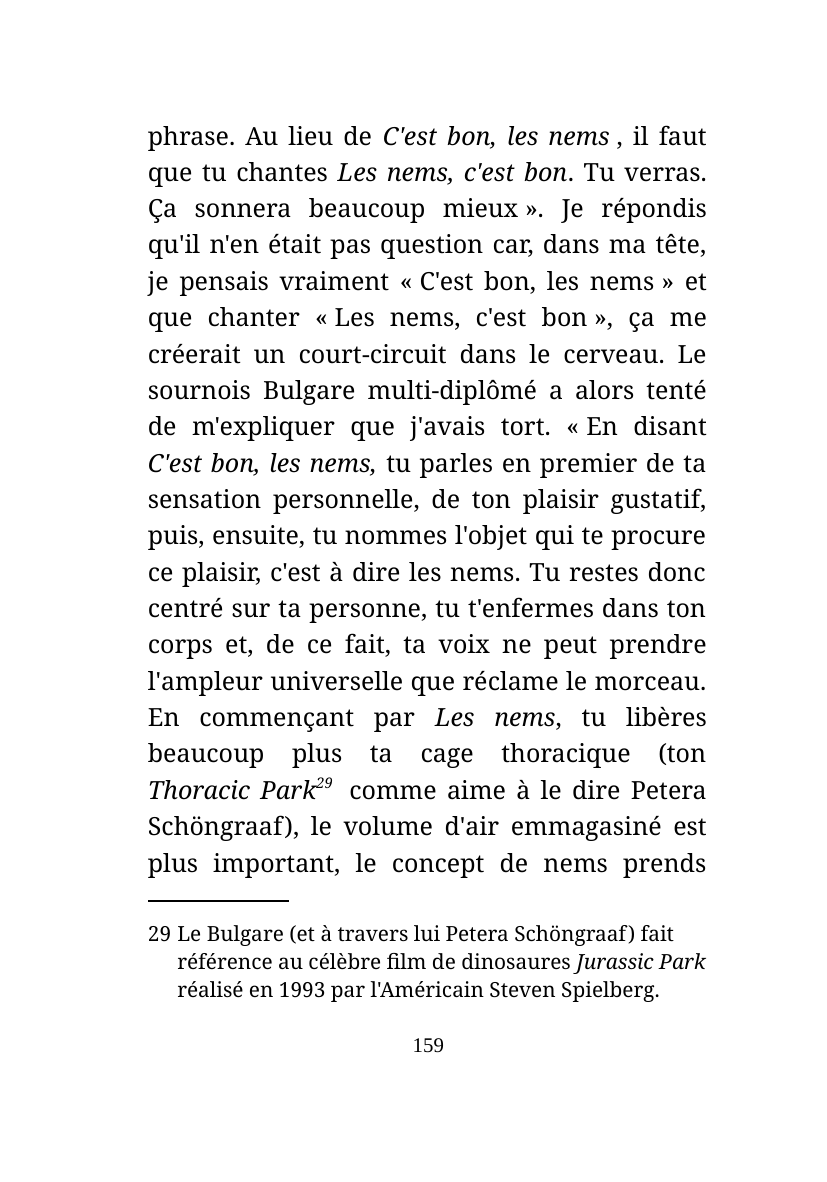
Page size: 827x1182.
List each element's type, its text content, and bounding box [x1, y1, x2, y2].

text phrase. Au lieu de C'est bon, les nems , il faut que tu chantes Les nems, c'est bon. Tu verras. Ça sonnera beaucoup mieux ». Je répondis qu'il n'en était pas question car, dans ma tête, je pensais vraiment « C'est bon, les nems » et que chanter « Les nems, c'est bon », ça me créerait un court‑circuit dans le cerveau. Le sournois Bulgare multi‑diplômé a alors tenté de m'expliquer que j'avais tort. « En disant C'est bon, les nems, tu parles en premier de ta sensation personnelle, de ton plaisir gustatif, puis, ensuite, tu nommes l'objet qui te procure ce plaisir, c'est à dire les nems. Tu restes donc centré sur ta personne, tu t'enfermes dans ton corps et, de ce fait, ta voix ne peut prendre l'ampleur universelle que réclame le morceau. En commençant par Les nems, tu libères beaucoup plus ta cage thoracique (ton Thoracic Park comme aime à le dire Petera Schöngraaf), le volume d'air emmagasiné est plus important, le concept de nems prends [148, 118, 707, 879]
text Le Bulgare (et à travers lui Petera Schöngraaf) fait référence au célèbre film de dinosaures Jurassic Park réalisé en 1993 par l'Américain Steven Spielberg. [148, 919, 709, 1004]
